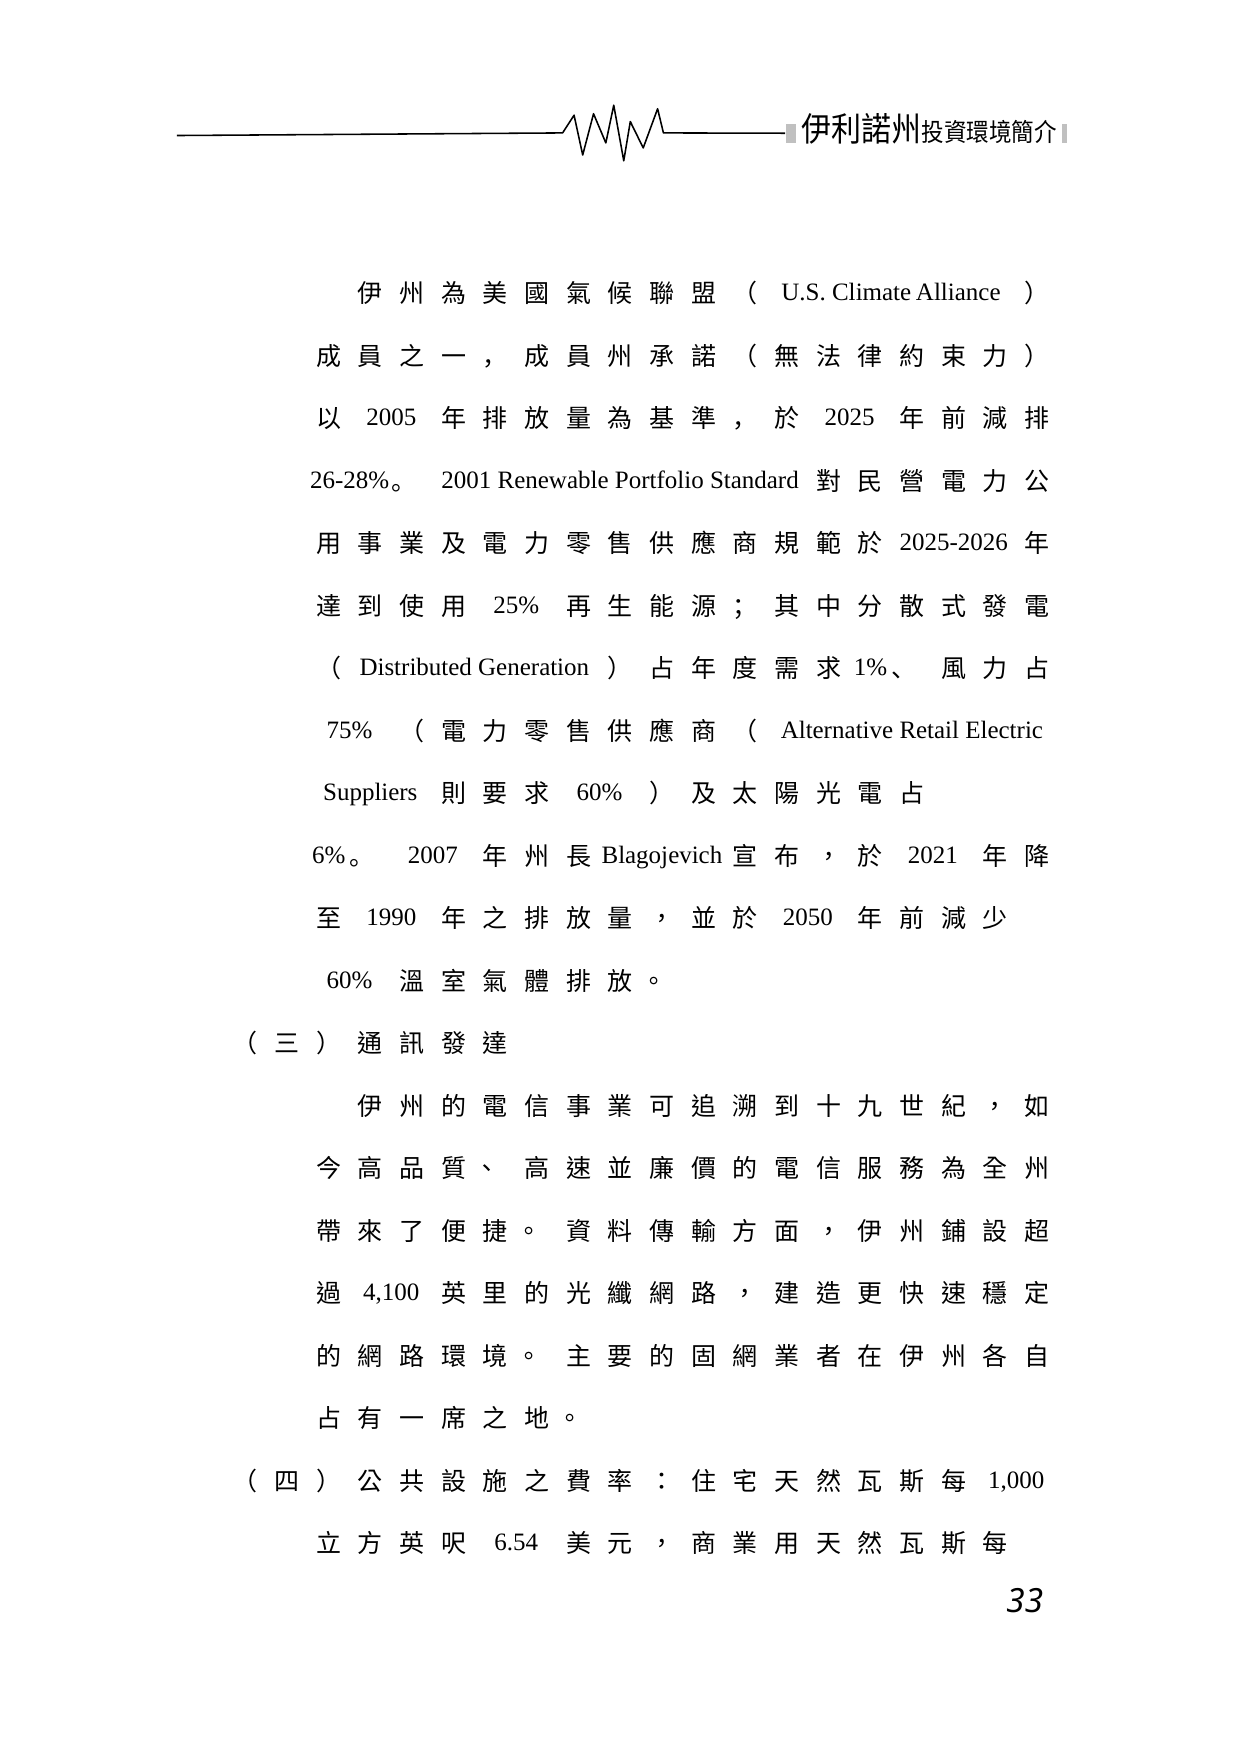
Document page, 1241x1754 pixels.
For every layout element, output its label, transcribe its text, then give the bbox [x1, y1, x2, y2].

text （三）通訊發達 [207, 1000, 1058, 1063]
text （四）公共設施之費率：住宅天然瓦斯每1,000立方英呎6.54美元，商業用天然瓦斯每 [207, 1438, 1058, 1563]
text 伊州的電信事業可追溯到十九世紀，如今高品質、高速並廉價的電信服務為全州帶來了便捷。資料傳輸方面，伊州鋪設超過4,100英里的光纖網路，建造更快速穩定的網路環境。主要的固網業者在伊州各自占有一席之地。 [281, 1063, 1058, 1438]
text 伊州為美國氣候聯盟（U.S. Climate Alliance）成員之一，成員州承諾（無法律約束力）以2005年排放量為基準，於2025年前減排26-28%。2001 Renewable Portfolio Standard對民營電力公用事業及電力零售供應商規範於2025-2026年達到使用25%再生能源；其中分散式發電（Distributed Generation）占年度需求1%、風力占75%（電力零售供應商（Alternative Retail Electric Suppliers則要求60%）及太陽光電占6%。2007年州長Blagojevich宣布，於2021年降至1990年之排放量，並於2050年前減少60%溫室氣體排放。 [281, 250, 1058, 1000]
